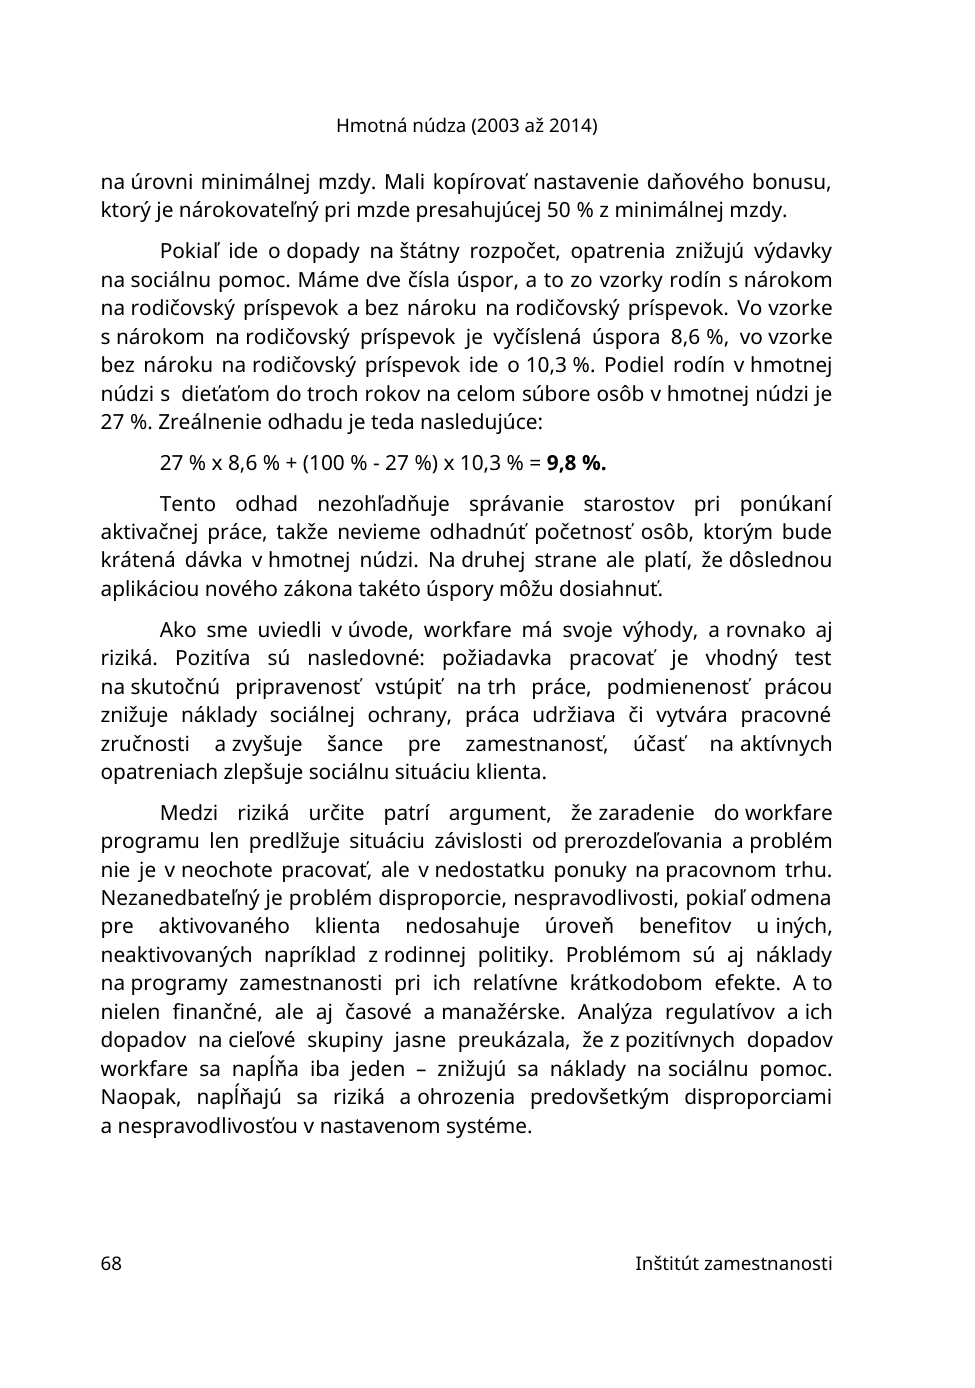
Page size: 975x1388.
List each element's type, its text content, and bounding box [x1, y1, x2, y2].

text 27 % x 8,6 % + (100 % - 27 %) x 10,3 % = 9,8 %. [100, 448, 833, 476]
text Medzi riziká určite patrí argument, že zaradenie do workfare programu len predlžuje situáciu závislosti od prerozdeľovania a problém nie je v neochote pracovať, ale v nedostatku ponuky na pracovnom trhu. Nezanedbateľný je problém disproporcie, nespravodlivosti, pokiaľ odmena pre aktivovaného klienta nedosahuje úroveň benefitov u iných, neaktivovaných napríklad z rodinnej politiky. Problémom sú aj náklady na programy zamestnanosti pri ich relatívne krátkodobom efekte. A to nielen finančné, ale aj časové a manažérske. Analýza regulatívov a ich dopadov na cieľové skupiny jasne preukázala, že z pozitívnych dopadov workfare sa napĺňa iba jeden – znižujú sa náklady na sociálnu pomoc. Naopak, napĺňajú sa riziká a ohrozenia predovšetkým disproporciami a nespravodlivosťou v nastavenom systéme. [100, 798, 833, 1139]
text na úrovni minimálnej mzdy. Mali kopírovať nastavenie daňového bonusu, ktorý je nárokovateľný pri mzde presahujúcej 50 % z minimálnej mzdy. [100, 167, 833, 224]
text Ako sme uviedli v úvode, workfare má svoje výhody, a rovnako aj riziká. Pozitíva sú nasledovné: požiadavka pracovať je vhodný test na skutočnú pripravenosť vstúpiť na trh práce, podmienenosť prácou znižuje náklady sociálnej ochrany, práca udržiava či vytvára pracovné zručnosti a zvyšuje šance pre zamestnanosť, účasť na aktívnych opatreniach zlepšuje sociálnu situáciu klienta. [100, 615, 833, 786]
text Tento odhad nezohľadňuje správanie starostov pri ponúkaní aktivačnej práce, takže nevieme odhadnúť početnosť osôb, ktorým bude krátená dávka v hmotnej núdzi. Na druhej strane ale platí, že dôslednou aplikáciou nového zákona takéto úspory môžu dosiahnuť. [100, 489, 833, 602]
text Pokiaľ ide o dopady na štátny rozpočet, opatrenia znižujú výdavky na sociálnu pomoc. Máme dve čísla úspor, a to zo vzorky rodín s nárokom na rodičovský príspevok a bez nároku na rodičovský príspevok. Vo vzorke s nárokom na rodičovský príspevok je vyčíslená úspora 8,6 %, vo vzorke bez nároku na rodičovský príspevok ide o 10,3 %. Podiel rodín v hmotnej núdzi s dieťaťom do troch rokov na celom súbore osôb v hmotnej núdzi je 27 %. Zreálnenie odhadu je teda nasledujúce: [100, 236, 833, 436]
